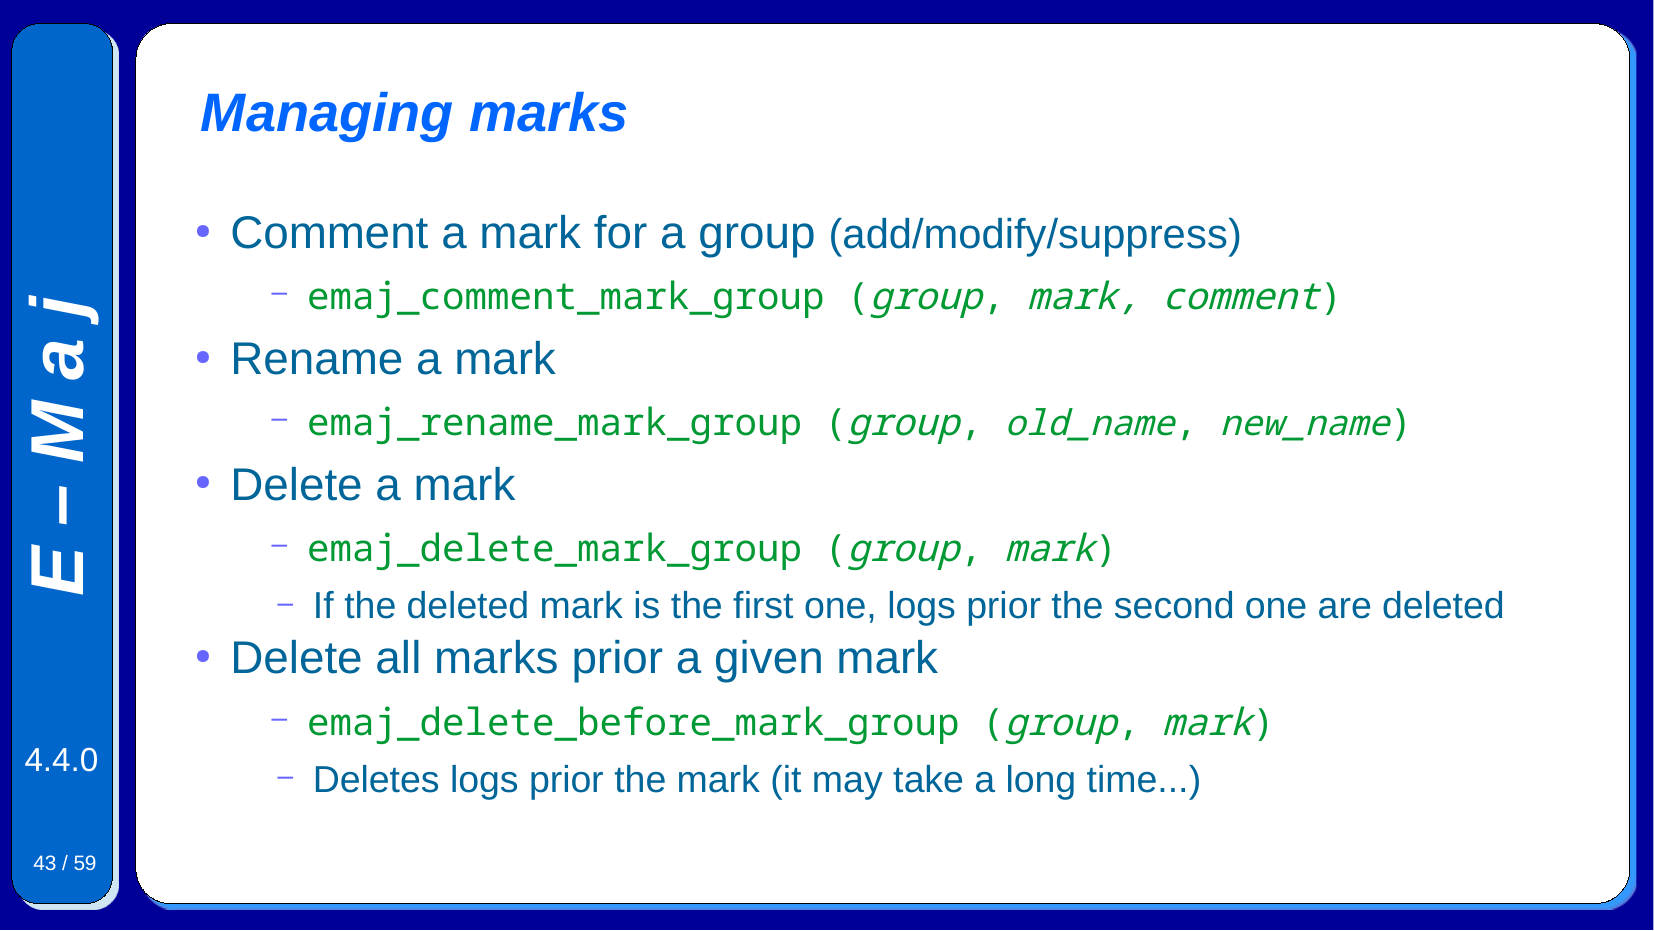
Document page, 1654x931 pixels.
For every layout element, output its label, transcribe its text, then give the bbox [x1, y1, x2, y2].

title Managing marks [200, 34, 1575, 191]
list Comment a mark for a group (add/modify/suppress) emaj_comment_mark_group (group, mark, comment) Rename a mark emaj_rename_mark_group (group, old_name, new_name) Delete a mark emaj_delete_mark_group (group, mark) If the deleted mark is the first one, logs prior the second one are deleted Delete all marks prior a given mark emaj_delete_before_mark_group (group, mark) Deletes logs prior the mark (it may take a long time...) [177, 206, 1587, 827]
